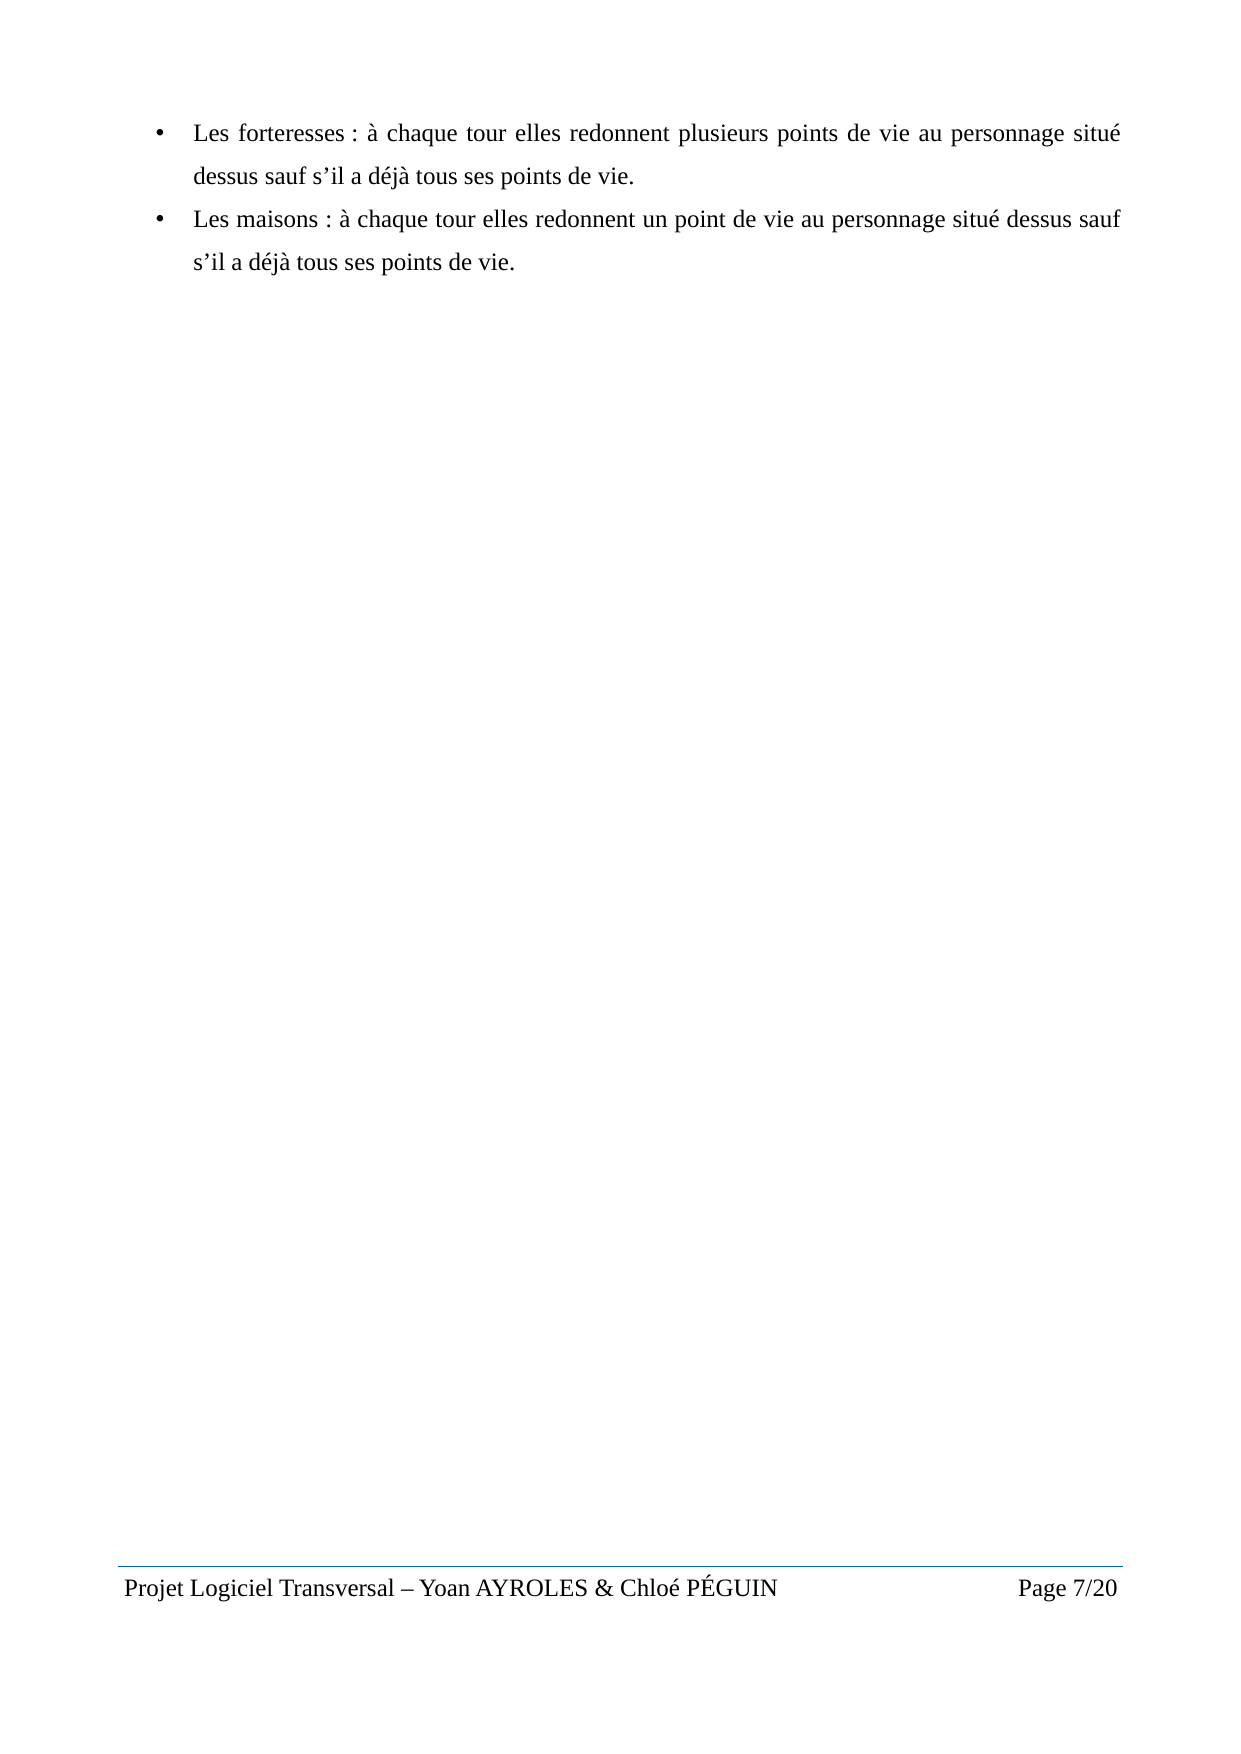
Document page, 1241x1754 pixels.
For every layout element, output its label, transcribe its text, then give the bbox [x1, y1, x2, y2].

list Les maisons : à chaque tour elles redonnent un point de vie au personnage situé dessus sauf s’il a déjà tous ses points de vie. [156, 204, 1122, 276]
list Les forteresses : à chaque tour elles redonnent plusieurs points de vie au personnage situé dessus sauf s’il a déjà tous ses points de vie. [156, 118, 1122, 190]
